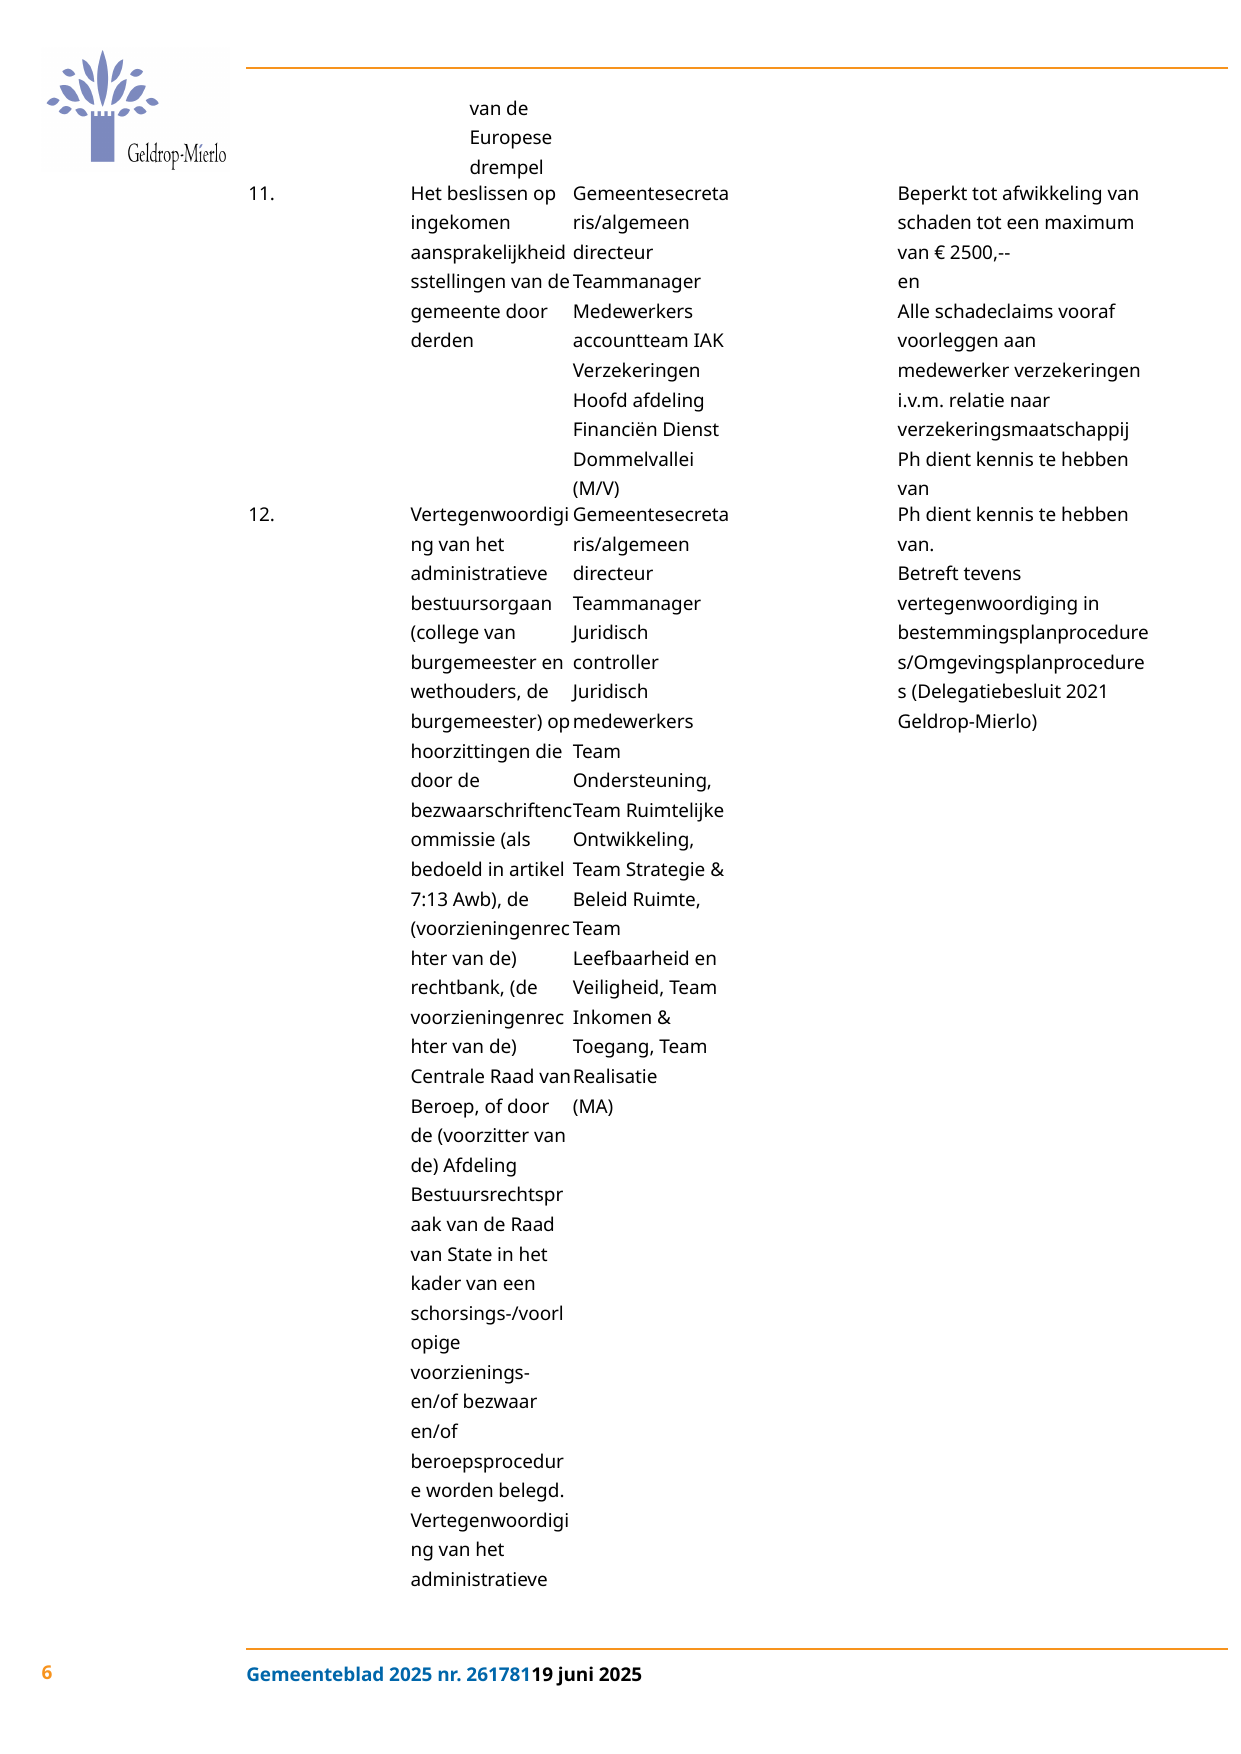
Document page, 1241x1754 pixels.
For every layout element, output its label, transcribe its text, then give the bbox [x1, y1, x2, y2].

table_cell 11. [248, 180, 410, 501]
table_cell van de Europese drempel [410, 95, 573, 180]
table_cell Gemeentesecretaris/algemeen directeur Teammanager Medewerkers accountteam IAK Verzekeringen Hoofd afdeling Financiën Dienst Dommelvallei (M/V) [573, 180, 735, 501]
table_cell [898, 95, 1152, 180]
table_cell Gemeentesecretaris/algemeen directeur Teammanager Juridisch controller Juridisch medewerkers Team Ondersteuning, Team Ruimtelijke Ontwikkeling, Team Strategie & Beleid Ruimte, Team Leefbaarheid en Veiligheid, Team Inkomen & Toegang, Team Realisatie (MA) [573, 501, 735, 1592]
table_cell 12. [248, 501, 410, 1592]
table_cell [735, 95, 897, 180]
table_cell [735, 501, 897, 1592]
table_cell Ph dient kennis te hebben van. Betreft tevens vertegenwoordiging in bestemmingsplanprocedures/Omgevingsplanprocedures (Delegatiebesluit 2021 Geldrop-Mierlo) [898, 501, 1152, 1592]
table_cell [735, 180, 897, 501]
table_cell Beperkt tot afwikkeling van schaden tot een maximum van € 2500,-- en Alle schadeclaims vooraf voorleggen aan medewerker verzekeringen i.v.m. relatie naar verzekeringsmaatschappij Ph dient kennis te hebben van [898, 180, 1152, 501]
table_cell Vertegenwoordiging van het administratieve bestuursorgaan (college van burgemeester en wethouders, de burgemeester) op hoorzittingen die door de bezwaarschriftencommissie (als bedoeld in artikel 7:13 Awb), de (voorzieningenrechter van de) rechtbank, (de voorzieningenrechter van de) Centrale Raad van Beroep, of door de (voorzitter van de) Afdeling Bestuursrechtspraak van de Raad van State in het kader van een schorsings-/voorlopige voorzienings- en/of bezwaar en/of beroepsprocedure worden belegd. Vertegenwoordiging van het administratieve [410, 501, 573, 1592]
picture [41, 47, 231, 172]
table_cell [248, 95, 410, 180]
table_cell Het beslissen op ingekomen aansprakelijkheidsstellingen van de gemeente door derden [410, 180, 573, 501]
table_cell [573, 95, 735, 180]
